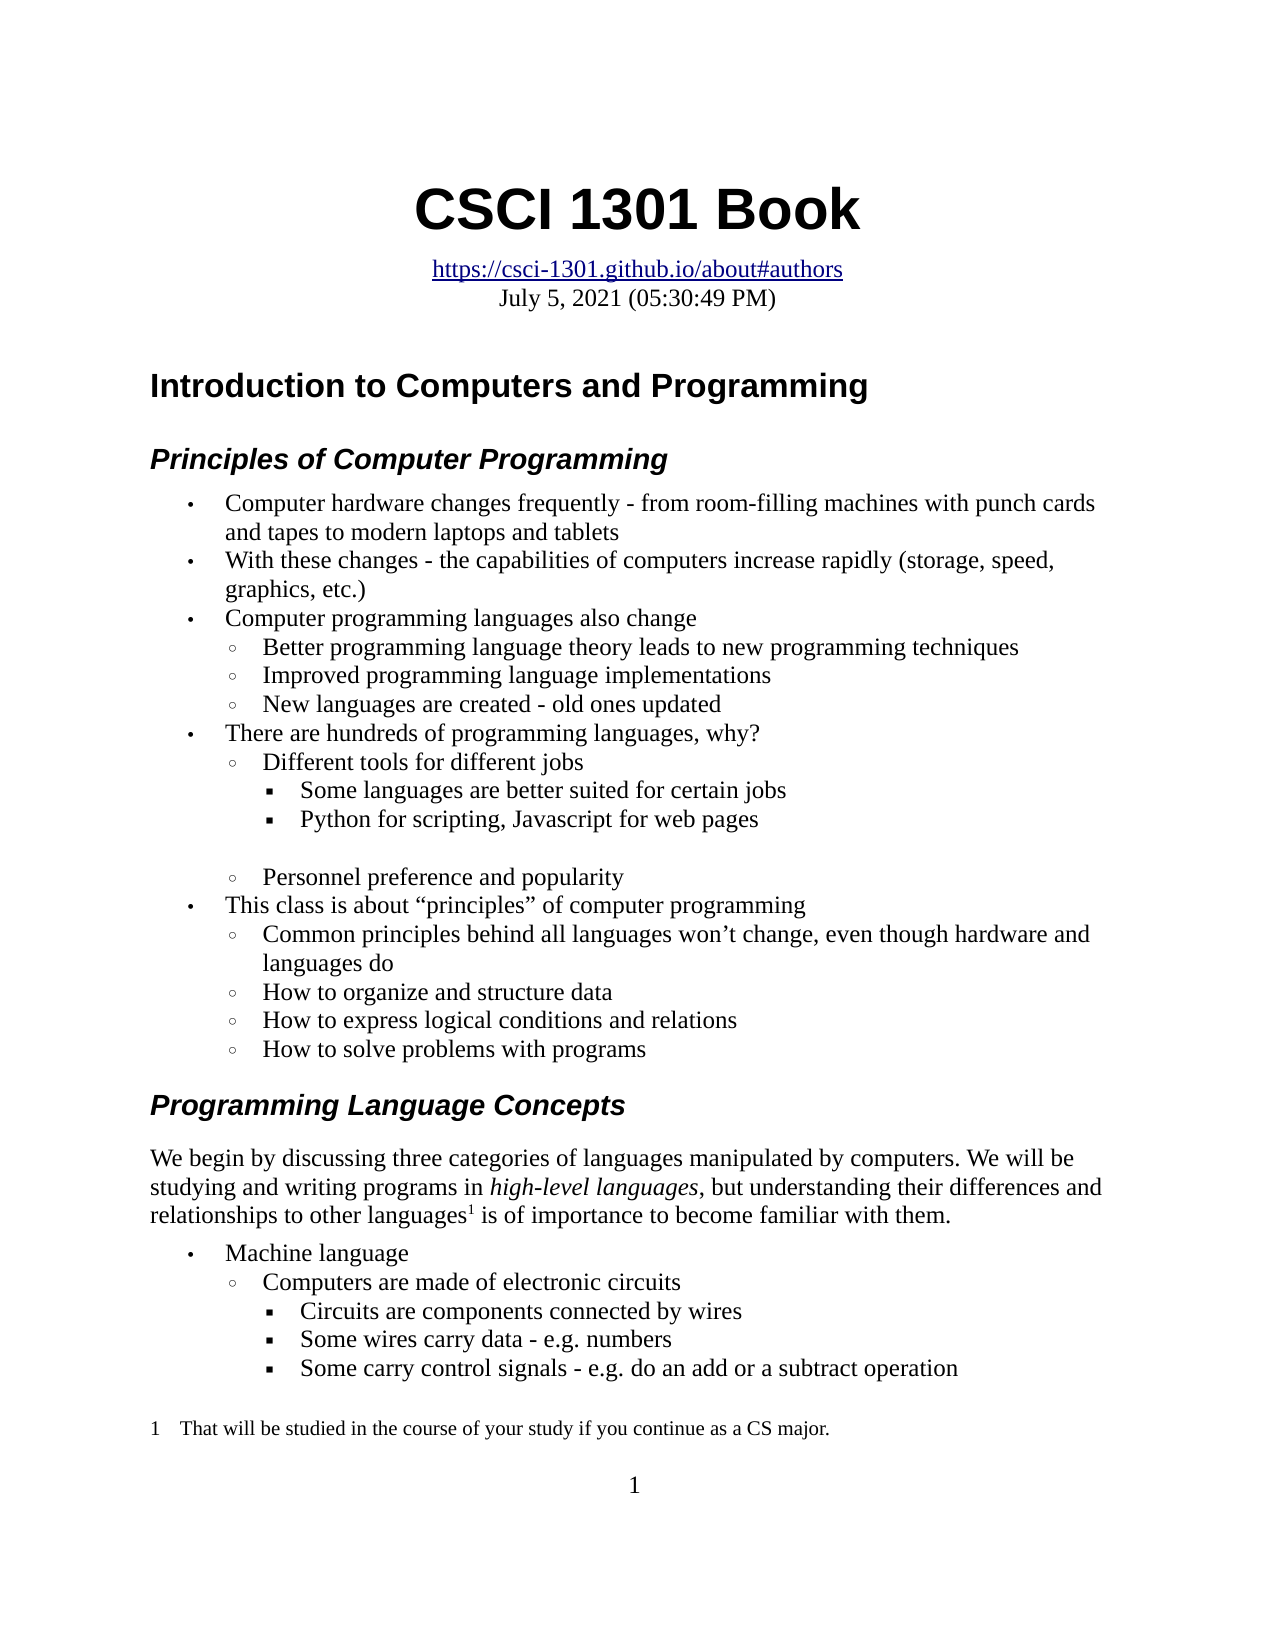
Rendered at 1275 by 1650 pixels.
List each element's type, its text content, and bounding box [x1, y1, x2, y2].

list Better programming language theory leads to new programming techniques [225, 632, 1125, 661]
list Computer programming languages also change [187, 603, 1125, 632]
text https://csci-1301.github.io/about#authors [150, 254, 1125, 283]
list Computers are made of electronic circuits [225, 1267, 1125, 1296]
list Machine language [187, 1238, 1125, 1267]
list Different tools for different jobs [225, 747, 1125, 776]
list Computer hardware changes frequently - from room-filling machines with punch cards and tapes to modern laptops and tablets [187, 488, 1125, 546]
subtitle Programming Language Concepts [150, 1088, 1125, 1122]
list There are hundreds of programming languages, why? [187, 718, 1125, 747]
subtitle Introduction to Computers and Programming [150, 366, 1125, 404]
list Common principles behind all languages won’t change, even though hardware and languages do [225, 919, 1125, 977]
list New languages are created - old ones updated [225, 689, 1125, 718]
list This class is about “principles” of computer programming [187, 891, 1125, 919]
list Personnel preference and popularity [225, 862, 1125, 891]
list Some wires carry data - e.g. numbers [262, 1324, 1125, 1353]
list How to solve problems with programs [225, 1034, 1125, 1063]
list With these changes - the capabilities of computers increase rapidly (storage, speed, graphics, etc.) [187, 546, 1125, 603]
list Some carry control signals - e.g. do an add or a subtract operation [262, 1353, 1125, 1382]
text July 5, 2021 (05:30:49 PM) [150, 283, 1125, 312]
subtitle Principles of Computer Programming [150, 442, 1125, 476]
list Improved programming language implementations [225, 661, 1125, 689]
list How to organize and structure data [225, 977, 1125, 1006]
title CSCI 1301 Book [150, 175, 1125, 242]
list Circuits are components connected by wires [262, 1296, 1125, 1324]
list Some languages are better suited for certain jobs [262, 776, 1125, 804]
text That will be studied in the course of your study if you continue as a CS major. [150, 1416, 1125, 1440]
list Python for scripting, Javascript for web pages [262, 804, 1125, 862]
text We begin by discussing three categories of languages manipulated by computers. We will be studying and writing programs in high-level languages, but understanding their differences and relationships to other languages is of importance to become familiar with them. [150, 1143, 1125, 1229]
list How to express logical conditions and relations [225, 1006, 1125, 1034]
